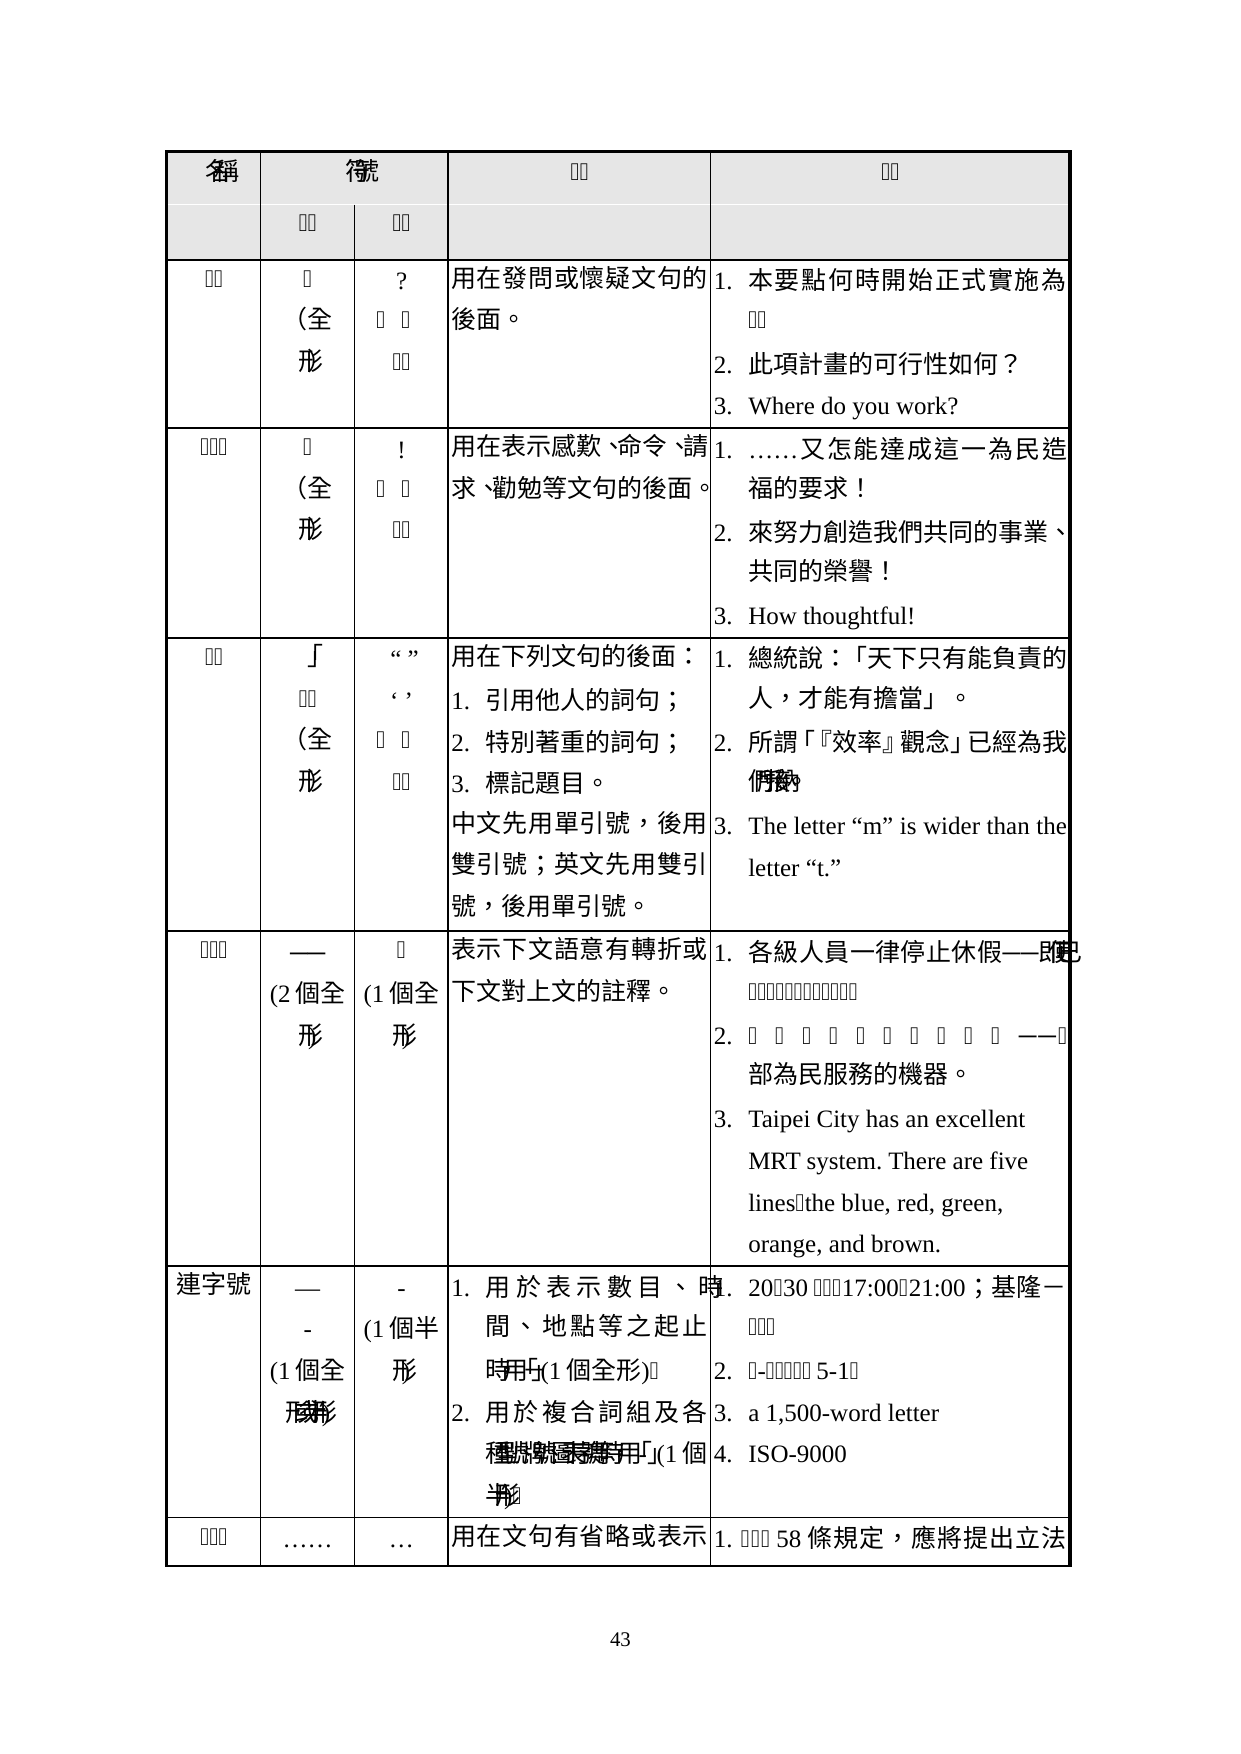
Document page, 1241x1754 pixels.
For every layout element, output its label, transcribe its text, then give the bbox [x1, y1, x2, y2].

table_cell 英文 [355, 205, 447, 259]
table_cell 表示下文語意有轉折或下文對上文的註釋。 [449, 932, 710, 1265]
table_cell 本要點何時開始正式實施為宜？ 此項計畫的可行性如何？ Where do you work? [711, 261, 1068, 427]
table_cell 各級人員一律停止休假──即使已奉准有案的，也一律撤銷。 政府就好比是一部機器──一部為民服務的機器。 Taipei City has an excellent MRT system. There are five lines－the blue, red, green, orange, and brown. [711, 932, 1068, 1265]
table_cell ？ （全形） [261, 261, 354, 427]
table_cell ! （半型） [355, 429, 447, 637]
table_header 符號 [261, 153, 447, 204]
table_cell 用在發問或懷疑文句的後面。 [449, 261, 710, 427]
table_cell 用在表示感歎、命令、請求、勸勉等文句的後面。 [449, 429, 710, 637]
table_cell … [355, 1518, 447, 1565]
table_cell 中文 [261, 205, 354, 259]
table_cell [449, 205, 710, 259]
table_cell 20－30公斤；17:00－21:00；基隆－臺北。 鐵-鎳合金；圖5-1。 a 1,500-word letter ISO-9000 [711, 1267, 1068, 1517]
table_cell 驚歎號 [168, 429, 260, 637]
table_cell 用在文句有省略或表示 [449, 1518, 710, 1565]
table_cell 破折號 [168, 932, 260, 1265]
table_cell 用於表示數目、時間、地點等之起止時，用「－」(1個全形)。 用於複合詞組及各種型號、牌號、圖表序號等時，用「-」(1個半形)。 [449, 1267, 710, 1517]
table_cell ── (2個全形) [261, 932, 354, 1265]
table_cell 「」 『』 （全形） [261, 639, 354, 930]
table_cell 引號 [168, 639, 260, 930]
table_header 用法 [449, 153, 710, 204]
table_cell － (1個全形) [355, 932, 447, 1265]
table_header 名稱 [168, 153, 260, 204]
table_cell 刪節號 [168, 1518, 260, 1565]
table_cell — - (1個全形或半形) [261, 1267, 354, 1517]
table_header 舉例 [711, 153, 1068, 204]
table_cell “ ” ‘ ’ （半型） [355, 639, 447, 930]
table_cell 用在下列文句的後面： 引用他人的詞句； 特別著重的詞句； 標記題目。 中文先用單引號，後用雙引號；英文先用雙引號，後用單引號。 [449, 639, 710, 930]
table_cell 1. 憲法第58條規定，應將提出立法 [711, 1518, 1068, 1565]
table_cell [168, 205, 260, 259]
table_cell - (1個半形) [355, 1267, 447, 1517]
table_cell 問號 [168, 261, 260, 427]
table_cell 連字號 [168, 1267, 260, 1517]
table_cell [711, 205, 1068, 259]
table_cell ……又怎能達成這一為民造福的要求！ 來努力創造我們共同的事業、共同的榮譽！ How thoughtful! [711, 429, 1068, 637]
table_cell ? （半型） [355, 261, 447, 427]
table_cell ！ （全形） [261, 429, 354, 637]
table_cell 總統說：「天下只有能負責的人，才能有擔當」。 所謂「『效率』觀念」已經為我們所接納。 The letter “m” is wider than the letter “t.” [711, 639, 1068, 930]
table_cell …… [261, 1518, 354, 1565]
